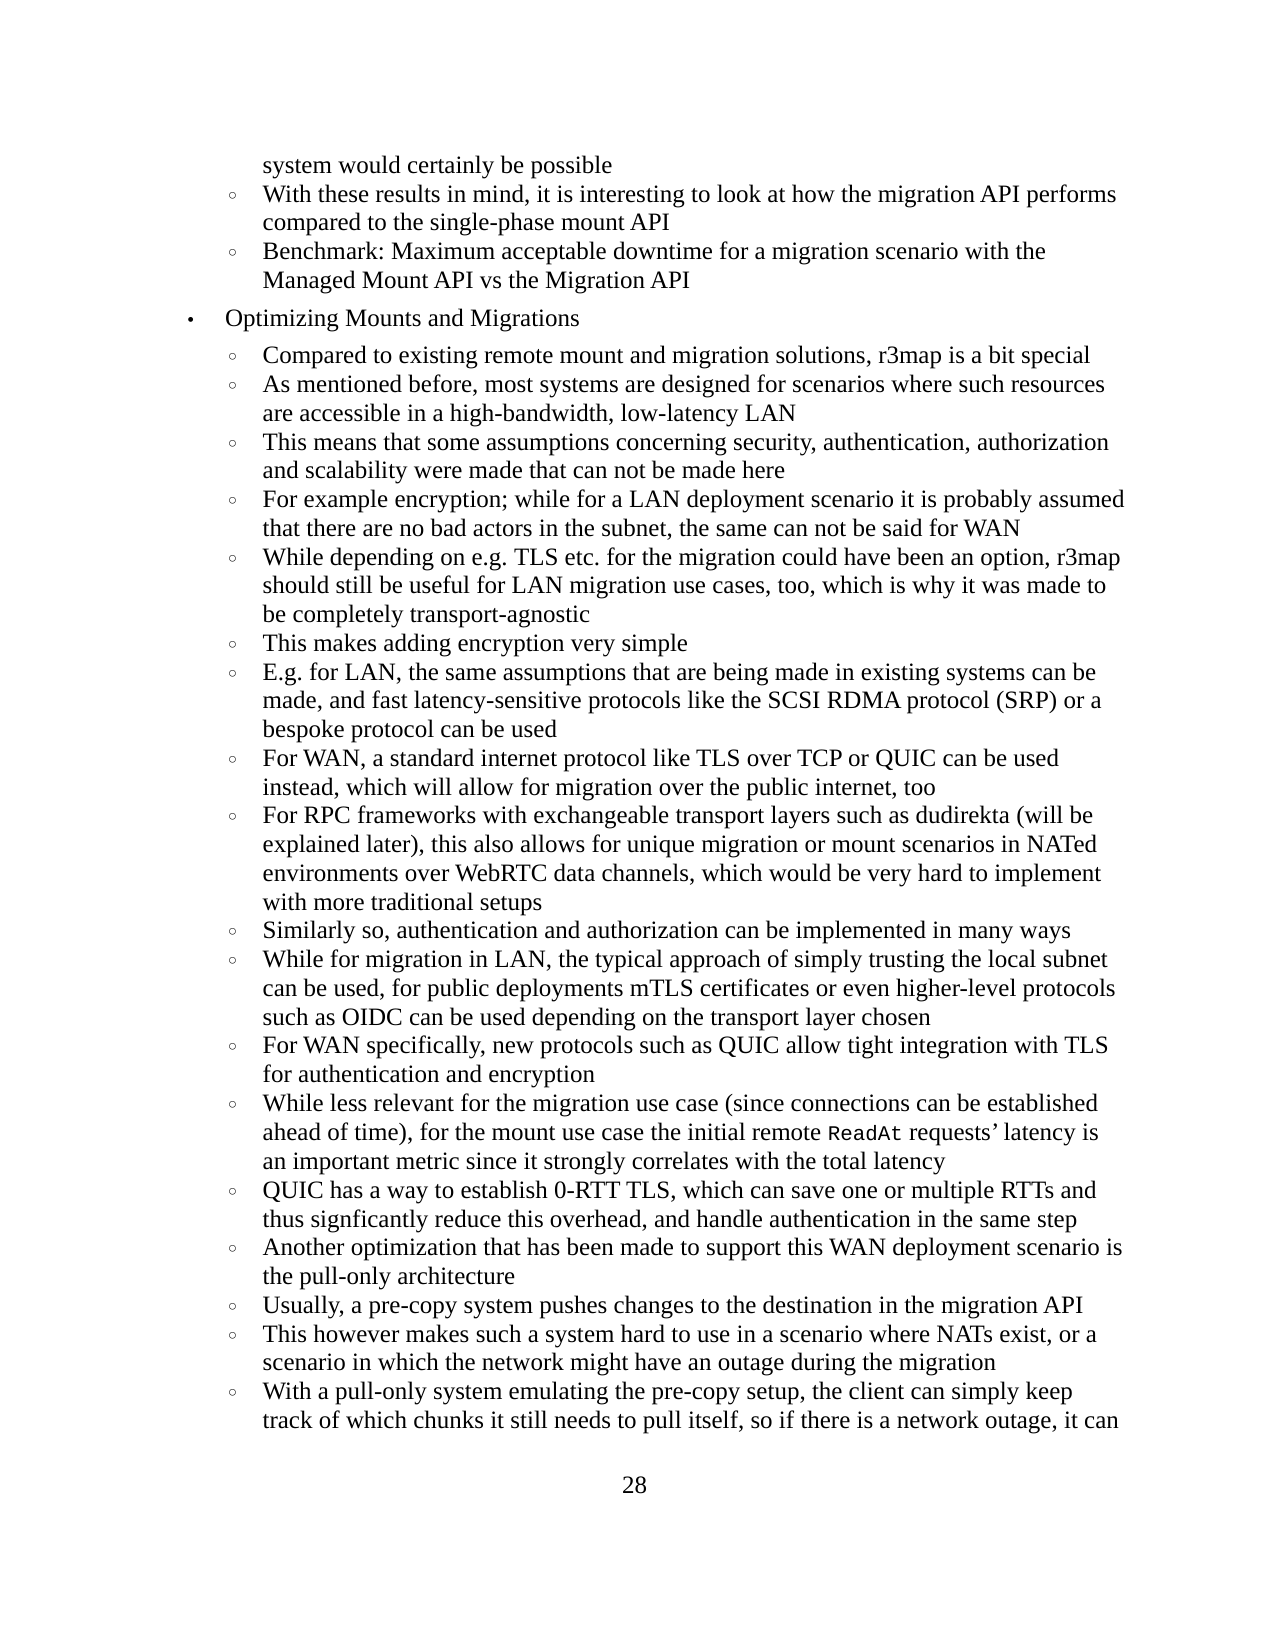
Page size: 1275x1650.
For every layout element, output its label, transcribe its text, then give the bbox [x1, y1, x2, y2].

list As mentioned before, most systems are designed for scenarios where such resources are accessible in a high-bandwidth, low-latency LAN [225, 369, 1125, 427]
list E.g. for LAN, the same assumptions that are being made in existing systems can be made, and fast latency-sensitive protocols like the SCSI RDMA protocol (SRP) or a bespoke protocol can be used [225, 657, 1125, 743]
list QUIC has a way to establish 0-RTT TLS, which can save one or multiple RTTs and thus signficantly reduce this overhead, and handle authentication in the same step [225, 1175, 1125, 1232]
list Usually, a pre-copy system pushes changes to the destination in the migration API [225, 1290, 1125, 1319]
list This makes adding encryption very simple [225, 628, 1125, 657]
list Benchmark: Maximum acceptable downtime for a migration scenario with the Managed Mount API vs the Migration API [225, 236, 1125, 294]
list Optimizing Mounts and Migrations [187, 303, 1125, 331]
list While depending on e.g. TLS etc. for the migration could have been an option, r3map should still be useful for LAN migration use cases, too, which is why it was made to be completely transport-agnostic [225, 542, 1125, 628]
list This however makes such a system hard to use in a scenario where NATs exist, or a scenario in which the network might have an outage during the migration [225, 1319, 1125, 1376]
list Compared to existing remote mount and migration solutions, r3map is a bit special [225, 340, 1125, 369]
list While for migration in LAN, the typical approach of simply trusting the local subnet can be used, for public deployments mTLS certificates or even higher-level protocols such as OIDC can be used depending on the transport layer chosen [225, 944, 1125, 1030]
list While less relevant for the migration use case (since connections can be established ahead of time), for the mount use case the initial remote ReadAt requests’ latency is an important metric since it strongly correlates with the total latency [225, 1088, 1125, 1175]
list For example encryption; while for a LAN deployment scenario it is probably assumed that there are no bad actors in the subnet, the same can not be said for WAN [225, 484, 1125, 542]
list For WAN specifically, new protocols such as QUIC allow tight integration with TLS for authentication and encryption [225, 1030, 1125, 1088]
list system would certainly be possible [225, 150, 1125, 179]
list With a pull-only system emulating the pre-copy setup, the client can simply keep track of which chunks it still needs to pull itself, so if there is a network outage, it can [225, 1376, 1125, 1434]
list For RPC frameworks with exchangeable transport layers such as dudirekta (will be explained later), this also allows for unique migration or mount scenarios in NATed environments over WebRTC data channels, which would be very hard to implement with more traditional setups [225, 800, 1125, 915]
list With these results in mind, it is interesting to look at how the migration API performs compared to the single-phase mount API [225, 179, 1125, 236]
list For WAN, a standard internet protocol like TLS over TCP or QUIC can be used instead, which will allow for migration over the public internet, too [225, 743, 1125, 800]
list Another optimization that has been made to support this WAN deployment scenario is the pull-only architecture [225, 1232, 1125, 1290]
list This means that some assumptions concerning security, authentication, authorization and scalability were made that can not be made here [225, 427, 1125, 484]
list Similarly so, authentication and authorization can be implemented in many ways [225, 915, 1125, 944]
